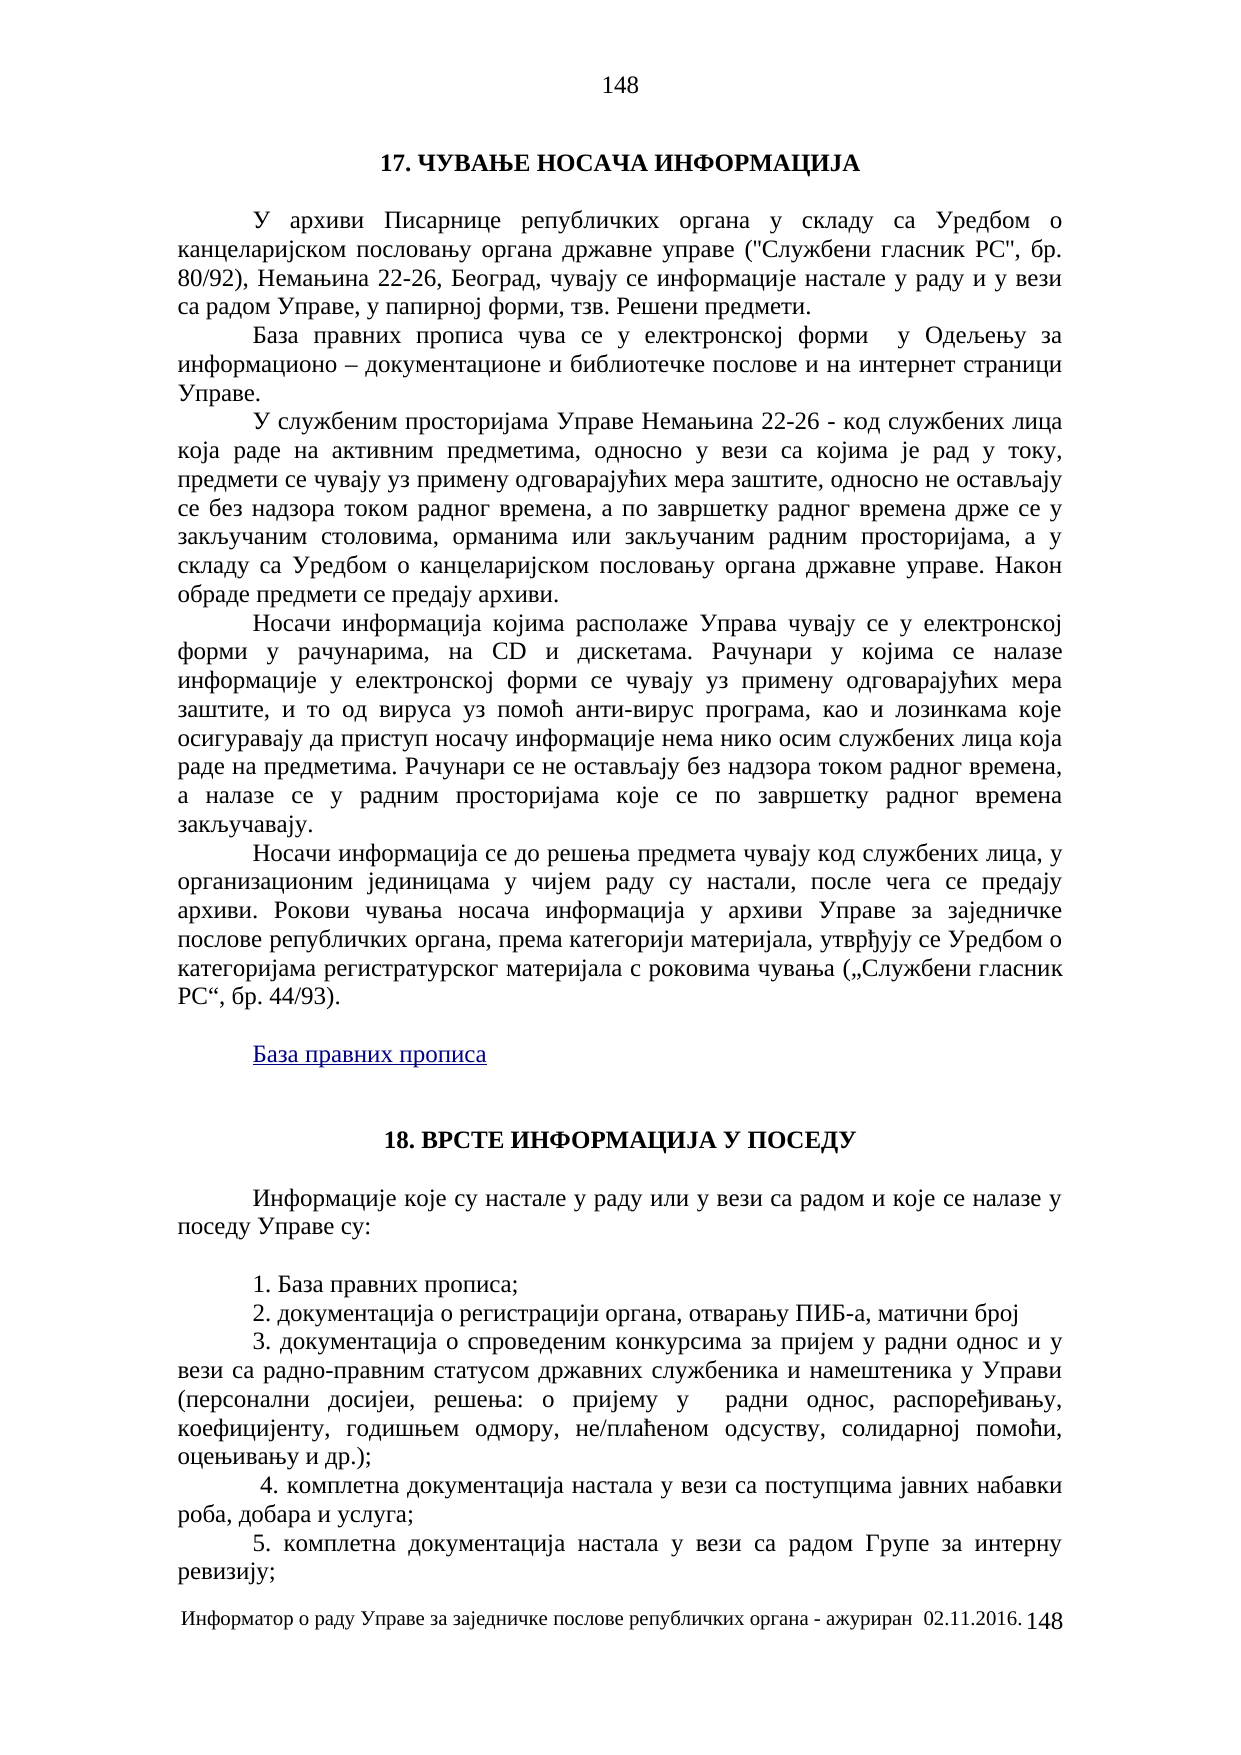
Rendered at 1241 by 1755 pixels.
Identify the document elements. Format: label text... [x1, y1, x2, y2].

text У архиви Писарнице републичких органа у складу са Уредбом о канцеларијском пословању органа државне управе (''Службени гласник РС'', бр. 80/92), Немањина 22-26, Београд, чувају се информације настале у раду и у вези са радом Управе, у папирној форми, тзв. Решени предмети. [177, 205, 1063, 320]
text Информације које су настале у раду или у вези са радом и које се налазе у поседу Управе су: [177, 1183, 1063, 1240]
text База правних прописа [177, 1039, 1063, 1068]
text 2. документација о регистрацији органа, отварању ПИБ-а, матични број [252, 1298, 1063, 1326]
text База правних прописа чува се у електронској форми у Одељењу за информационо – документационе и библиотечке послове и на интернет страници Управе. [177, 320, 1063, 406]
text 18. ВРСТЕ ИНФОРМАЦИЈА У ПОСЕДУ [177, 1125, 1063, 1154]
text 4. комплетна документација настала у вези са поступцима јавних набавки роба, добара и услуга; [177, 1470, 1063, 1528]
text 5. комплетна документација настала у вези са радом Групе за интерну ревизију; [177, 1528, 1063, 1585]
text Носачи информација којима располаже Управа чувају се у електронској форми у рачунарима, на CD и дискетама. Рачунари у којима се налазе информације у електронској форми се чувају уз примену одговарајућих мера заштите, и то од вируса уз помоћ анти-вирус програма, као и лозинкама које осигуравају да приступ носачу информације нема нико осим службених лица која раде на предметима. Рачунари се не остављају без надзора током радног времена, а налазе се у радним просторијама које се по завршетку радног времена закључавају. [177, 608, 1063, 838]
text 3. документација о спроведеним конкурсима за пријем у радни однос и у вези са радно-правним статусом државних службеника и намештеника у Управи (персонални досијеи, решења: о пријему у радни однос, распоређивању, коефицијенту, годишњем одмору, не/плаћеном одсуству, солидарној помоћи, оцењивању и др.); [177, 1326, 1063, 1470]
text 1. База правних прописа; [252, 1269, 1063, 1298]
text У службеним просторијама Управе Немањина 22-26 - код службених лица која раде на активним предметима, односно у вези са којима је рад у току, предмети се чувају уз примену одговарајућих мера заштите, односно не остављају се без надзора током радног времена, а по завршетку радног времена држе се у закључаним столовима, орманима или закључаним радним просторијама, а у складу са Уредбом о канцеларијском пословању органа државне управе. Након обраде предмети се предају архиви. [177, 406, 1063, 608]
text 17. ЧУВАЊЕ НОСАЧА ИНФОРМАЦИЈА [177, 148, 1063, 176]
text Носачи информација се до решења предмета чувају код службених лица, у организационим јединицама у чијем раду су настали, после чега се предају архиви. Рокови чувања носача информација у архиви Управе за заједничке послове републичких органа, према категорији материјала, утврђују се Уредбом о категоријама регистратурског материјала с роковима чувања („Службени гласник РС“, бр. 44/93). [177, 838, 1063, 1010]
